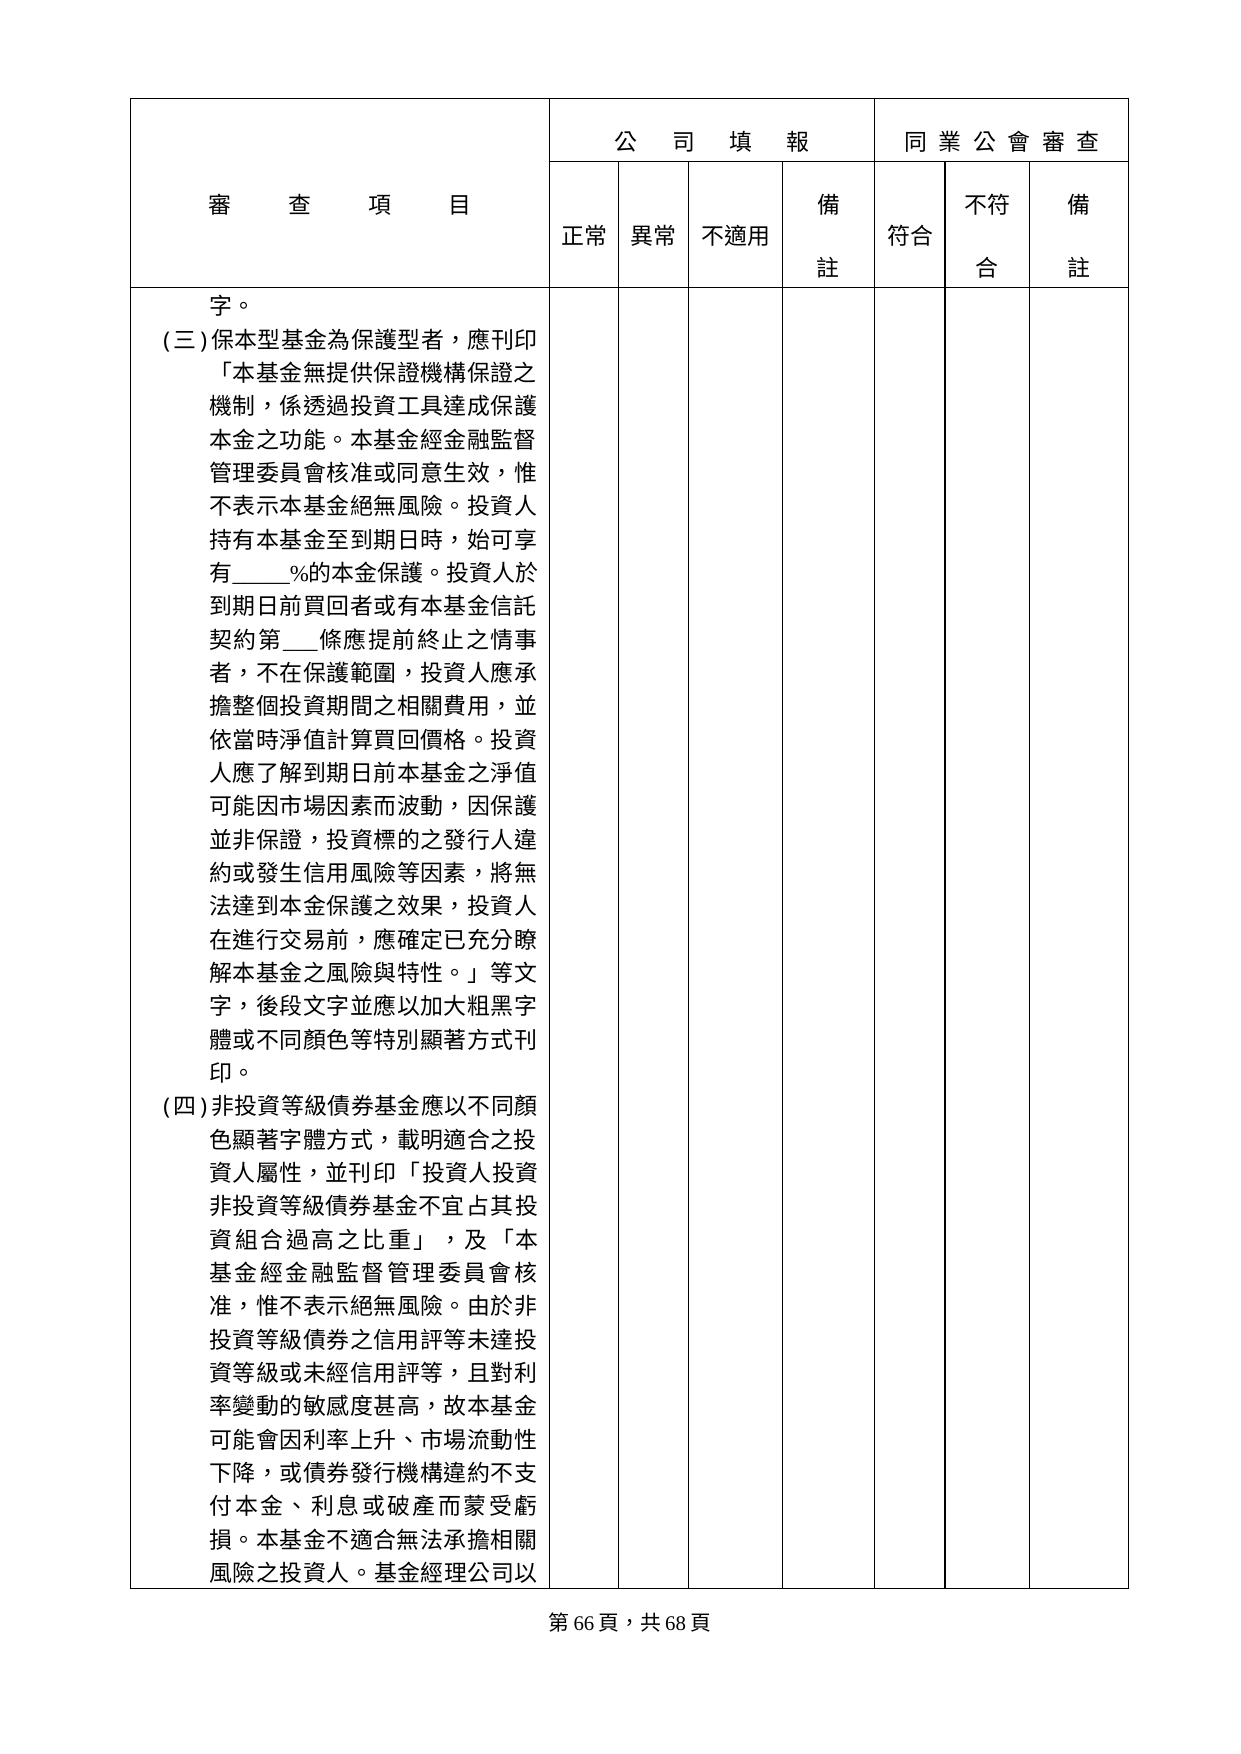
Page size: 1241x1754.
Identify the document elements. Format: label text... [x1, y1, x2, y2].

table_cell [619, 288, 688, 1588]
table_cell [550, 288, 618, 1588]
table_cell 符合 [875, 162, 944, 287]
table_cell [1030, 288, 1128, 1588]
table_header 公 司 填 報 [550, 99, 874, 161]
table_cell [946, 288, 1029, 1588]
table_cell [875, 288, 944, 1588]
table_header 審 查 項 目 [131, 99, 549, 287]
table_cell 字。 (三)保本型基金為保護型者，應刊印「本基金無提供保證機構保證之機制，係透過投資工具達成保護本金之功能。本基金經金融監督管理委員會核准或同意生效，惟不表示本基金絕無風險。投資人持有本基金至到期日時，始可享有_____%的本金保護。投資人於到期日前買回者或有本基金信託契約第___條應提前終止之情事者，不在保護範圍，投資人應承擔整個投資期間之相關費用，並依當時淨值計算買回價格。投資人應了解到期日前本基金之淨值可能因市場因素而波動，因保護並非保證，投資標的之發行人違約或發生信用風險等因素，將無法達到本金保護之效果，投資人在進行交易前，應確定已充分瞭解本基金之風險與特性。」等文字，後段文字並應以加大粗黑字體或不同顏色等特別顯著方式刊印。 (四)非投資等級債券基金應以不同顏色顯著字體方式，載明適合之投資人屬性，並刊印「投資人投資非投資等級債券基金不宜占其投資組合過高之比重」，及「本基金經金融監督管理委員會核准，惟不表示絕無風險。由於非投資等級債券之信用評等未達投資等級或未經信用評等，且對利率變動的敏感度甚高，故本基金可能會因利率上升、市場流動性下降，或債券發行機構違約不支付本金、利息或破產而蒙受虧損。本基金不適合無法承擔相關風險之投資人。基金經理公司以 [131, 288, 549, 1588]
table_cell 異常 [619, 162, 688, 287]
table_cell 備 註 [1030, 162, 1128, 287]
table_cell 不符合 [946, 162, 1029, 287]
table_cell 備 註 [783, 162, 874, 287]
table_cell [783, 288, 874, 1588]
table_cell 正常 [550, 162, 618, 287]
table_header 同 業 公 會 審 查 [875, 99, 1128, 161]
table_cell [689, 288, 782, 1588]
table_cell 不適用 [689, 162, 782, 287]
